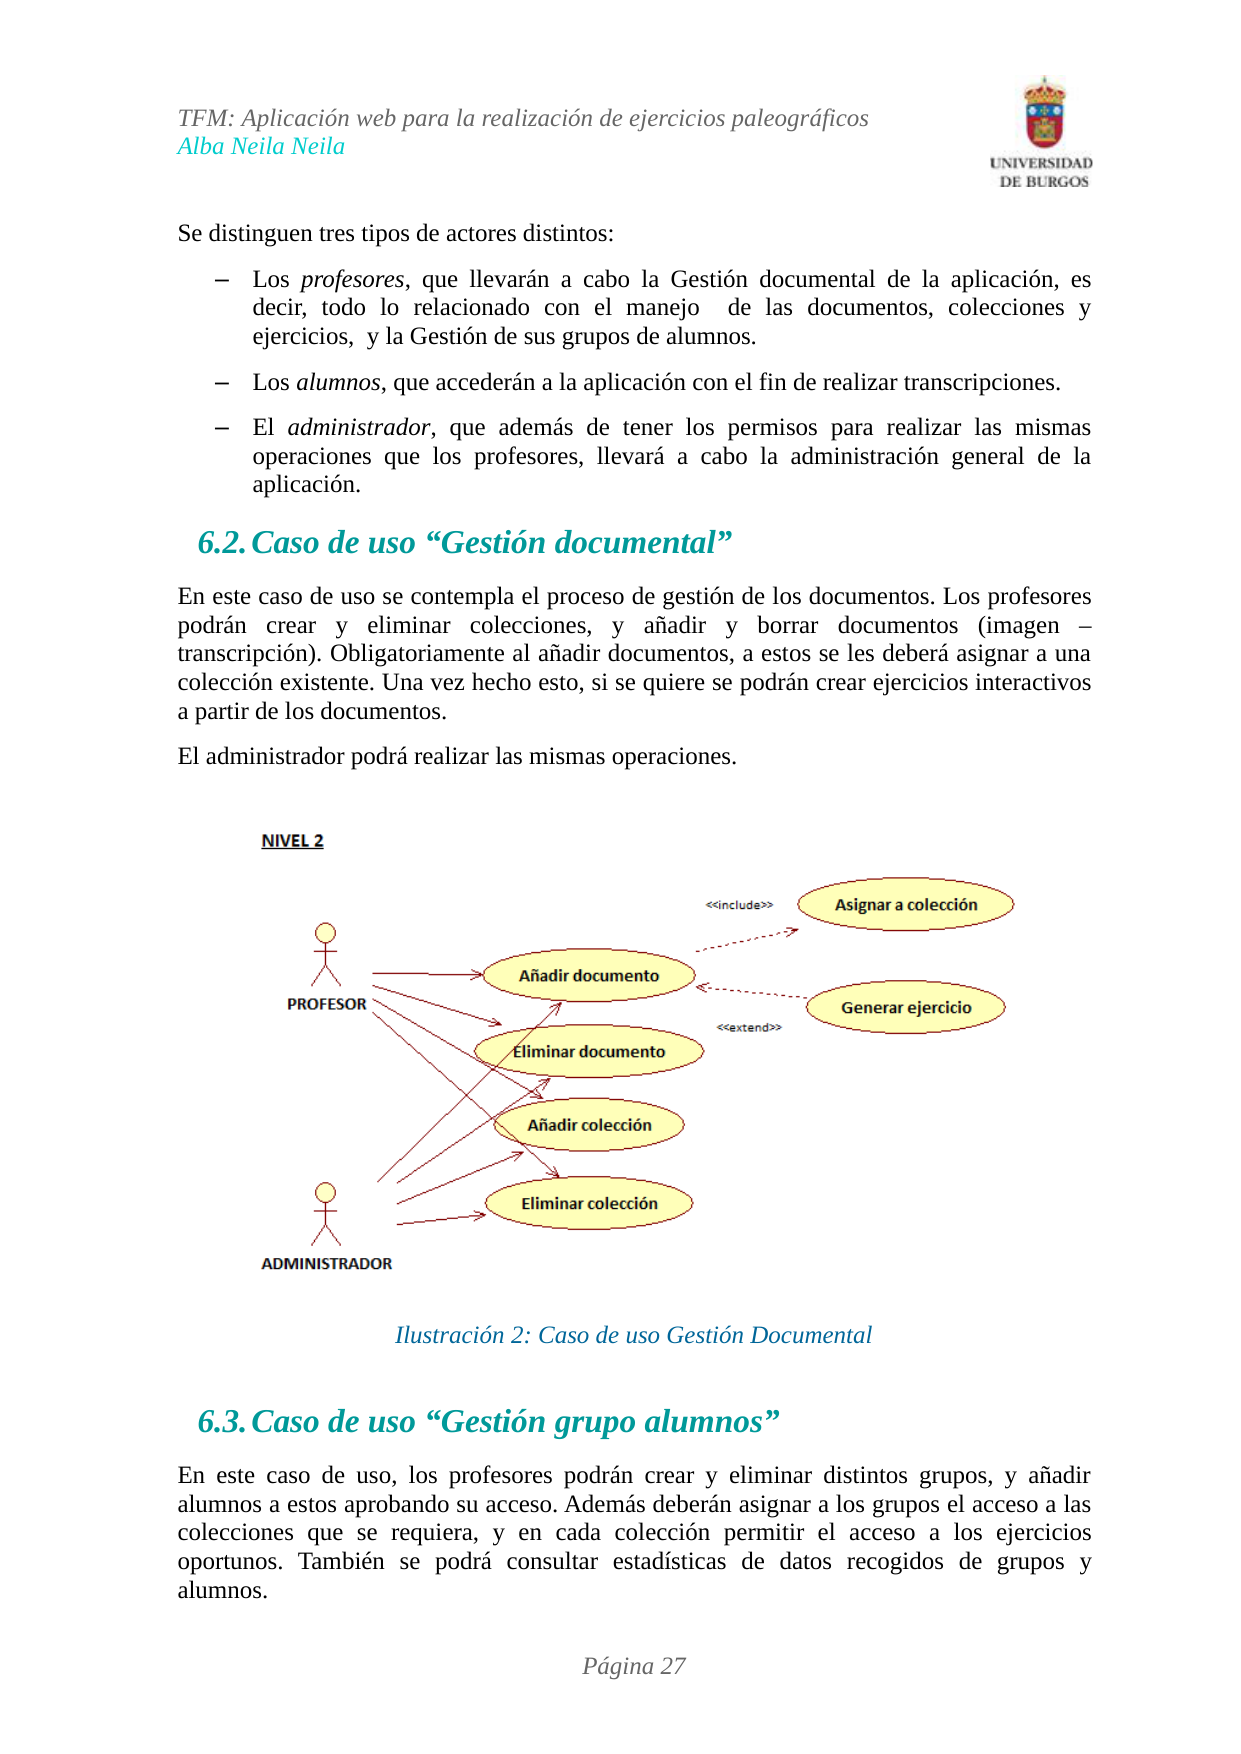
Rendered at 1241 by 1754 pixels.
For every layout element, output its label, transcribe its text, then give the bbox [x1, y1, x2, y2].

list Los alumnos, que accederán a la aplicación con el fin de realizar transcripciones. [215, 367, 1092, 395]
text Ilustración 2: Caso de uso Gestión Documental [231, 1306, 1038, 1349]
list El administrador, que además de tener los permisos para realizar las mismas operaciones que los profesores, llevará a cabo la administración general de la aplicación. [215, 412, 1092, 498]
subtitle Caso de uso “Gestión documental” [189, 522, 1092, 560]
subtitle Caso de uso “Gestión grupo alumnos” [189, 1401, 1092, 1439]
text Se distinguen tres tipos de actores distintos: [177, 218, 1092, 247]
picture [231, 799, 1039, 1306]
text En este caso de uso se contempla el proceso de gestión de los documentos. Los profesores podrán crear y eliminar colecciones, y añadir y borrar documentos (imagen – transcripción). Obligatoriamente al añadir documentos, a estos se les deberá asignar a una colección existente. Una vez hecho esto, si se quiere se podrán crear ejercicios interactivos a partir de los documentos. [177, 581, 1092, 725]
text El administrador podrá realizar las mismas operaciones. [177, 741, 1092, 770]
list Los profesores, que llevarán a cabo la Gestión documental de la aplicación, es decir, todo lo relacionado con el manejo de las documentos, colecciones y ejercicios, y la Gestión de sus grupos de alumnos. [215, 264, 1092, 350]
text En este caso de uso, los profesores podrán crear y eliminar distintos grupos, y añadir alumnos a estos aprobando su acceso. Además deberán asignar a los grupos el acceso a las colecciones que se requiera, y en cada colección permitir el acceso a los ejercicios oportunos. También se podrá consultar estadísticas de datos recogidos de grupos y alumnos. [177, 1460, 1092, 1604]
picture [990, 75, 1093, 187]
